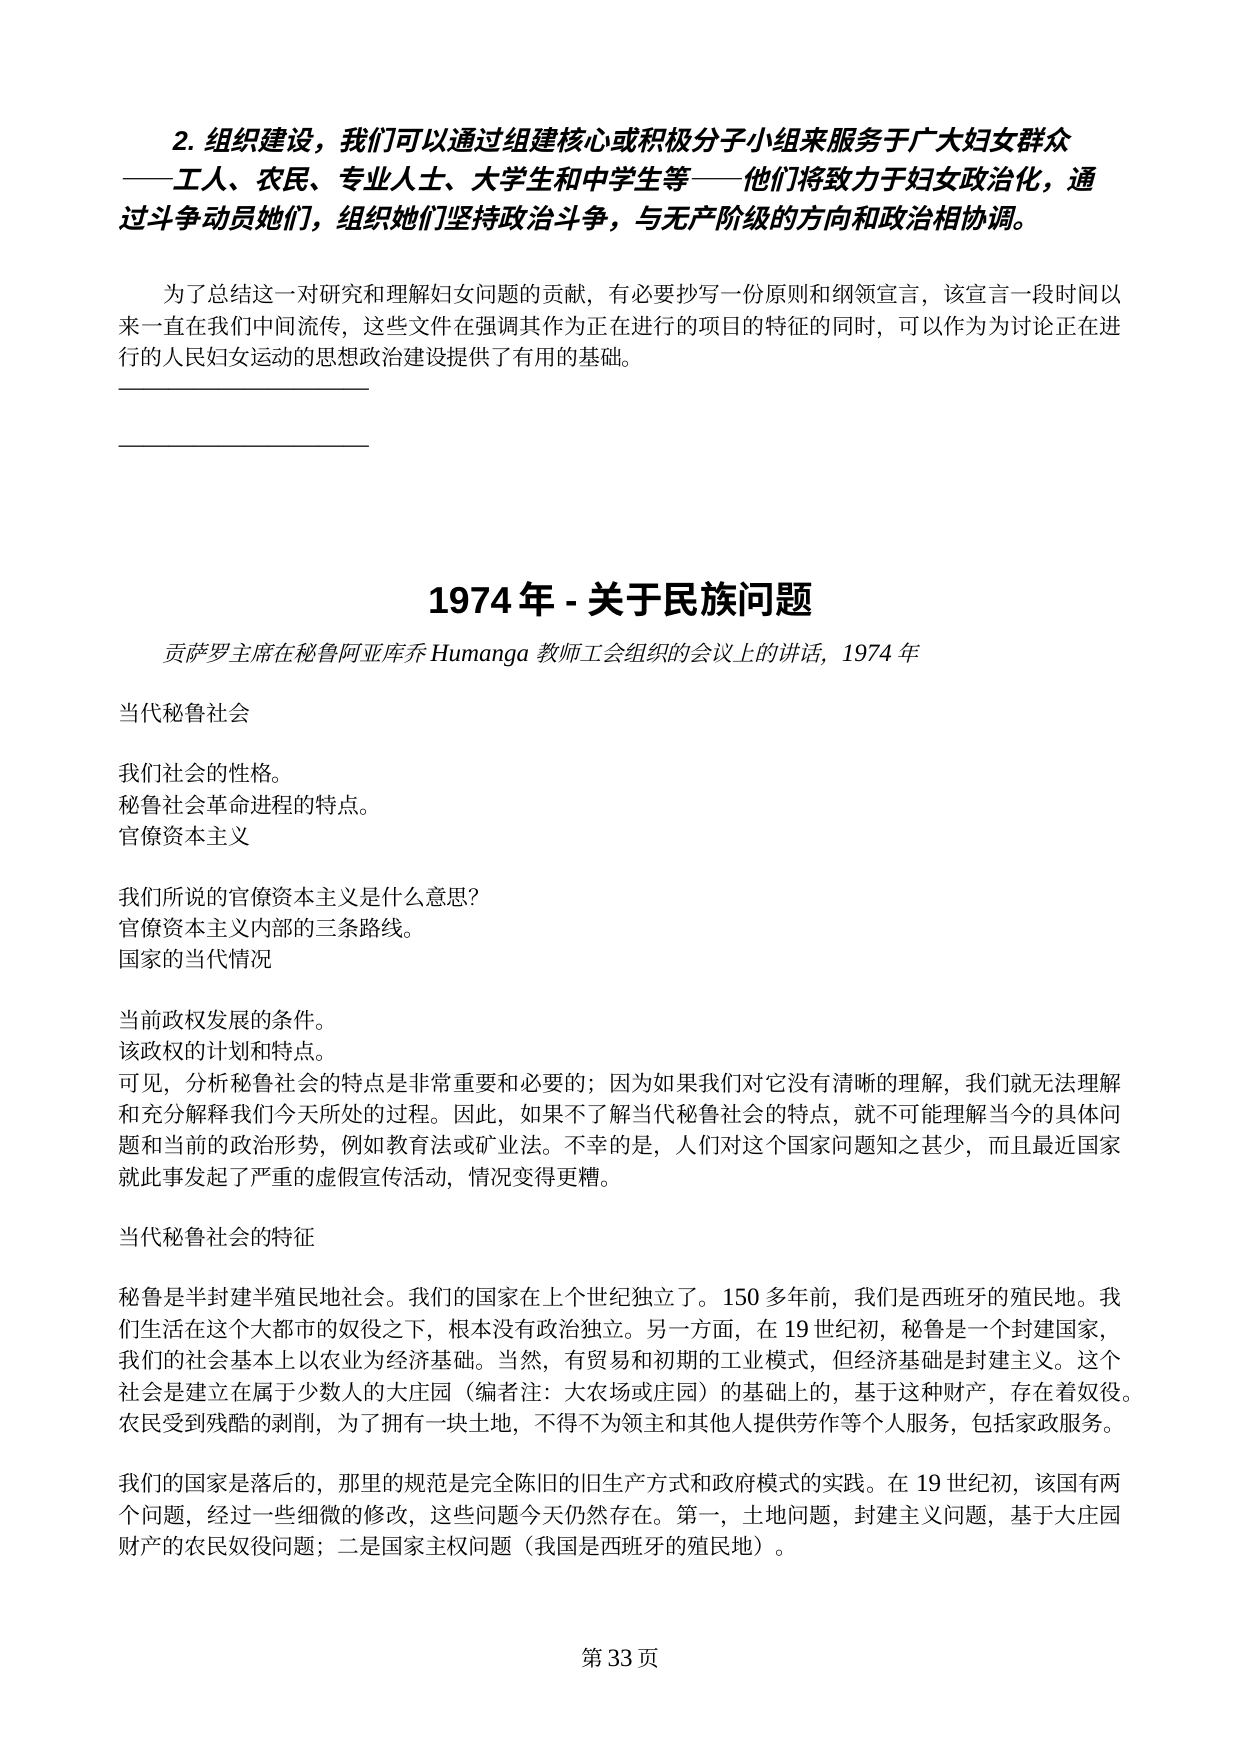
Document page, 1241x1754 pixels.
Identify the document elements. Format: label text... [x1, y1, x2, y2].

text 国家的当代情况 [118, 943, 1122, 974]
text 可见，分析秘鲁社会的特点是非常重要和必要的；因为如果我们对它没有清晰的理解，我们就无法理解和充分解释我们今天所处的过程。因此，如果不了解当代秘鲁社会的特点，就不可能理解当今的具体问题和当前的政治形势，例如教育法或矿业法。不幸的是，人们对这个国家问题知之甚少，而且最近国家就此事发起了严重的虚假宣传活动，情况变得更糟。 [118, 1066, 1122, 1192]
subtitle 2. 组织建设，我们可以通过组建核心或积极分子小组来服务于广大妇女群众——工人、农民、专业人士、大学生和中学生等——他们将致力于妇女政治化，通过斗争动员她们，组织她们坚持政治斗争，与无产阶级的方向和政治相协调。 [118, 118, 1122, 236]
text 为了总结这一对研究和理解妇女问题的贡献，有必要抄写一份原则和纲领宣言，该宣言一段时间以来一直在我们中间流传，这些文件在强调其作为正在进行的项目的特征的同时，可以作为为讨论正在进行的人民妇女运动的思想政治建设提供了有用的基础。 [118, 278, 1122, 372]
text 该政权的计划和特点。 [118, 1034, 1122, 1066]
text 官僚资本主义内部的三条路线。 [118, 911, 1122, 943]
text 当代秘鲁社会的特征 [118, 1220, 1122, 1252]
text 当代秘鲁社会 [118, 696, 1122, 728]
text 秘鲁社会革命进程的特点。 [118, 788, 1122, 819]
text —————————— [118, 372, 1122, 401]
text 我们所说的官僚资本主义是什么意思？ [118, 880, 1122, 911]
text —————————— [118, 429, 1122, 458]
text 当前政权发展的条件。 [118, 1003, 1122, 1034]
text 我们的国家是落后的，那里的规范是完全陈旧的旧生产方式和政府模式的实践。在19世纪初，该国有两个问题，经过一些细微的修改，这些问题今天仍然存在。第一，土地问题，封建主义问题，基于大庄园财产的农民奴役问题；二是国家主权问题（我国是西班牙的殖民地）。 [118, 1467, 1122, 1561]
text 秘鲁是半封建半殖民地社会。我们的国家在上个世纪独立了。150多年前，我们是西班牙的殖民地。我们生活在这个大都市的奴役之下，根本没有政治独立。另一方面，在19世纪初，秘鲁是一个封建国家，我们的社会基本上以农业为经济基础。当然，有贸易和初期的工业模式，但经济基础是封建主义。这个社会是建立在属于少数人的大庄园（编者注：大农场或庄园）的基础上的，基于这种财产，存在着奴役。农民受到残酷的剥削，为了拥有一块土地，不得不为领主和其他人提供劳作等个人服务，包括家政服务。 [118, 1281, 1122, 1438]
text 官僚资本主义 [118, 819, 1122, 851]
text 贡萨罗主席在秘鲁阿亚库乔 Humanga 教师工会组织的会议上的讲话，1974年 [118, 636, 1122, 668]
text 我们社会的性格。 [118, 757, 1122, 788]
subtitle 1974年 - 关于民族问题 [118, 569, 1122, 624]
